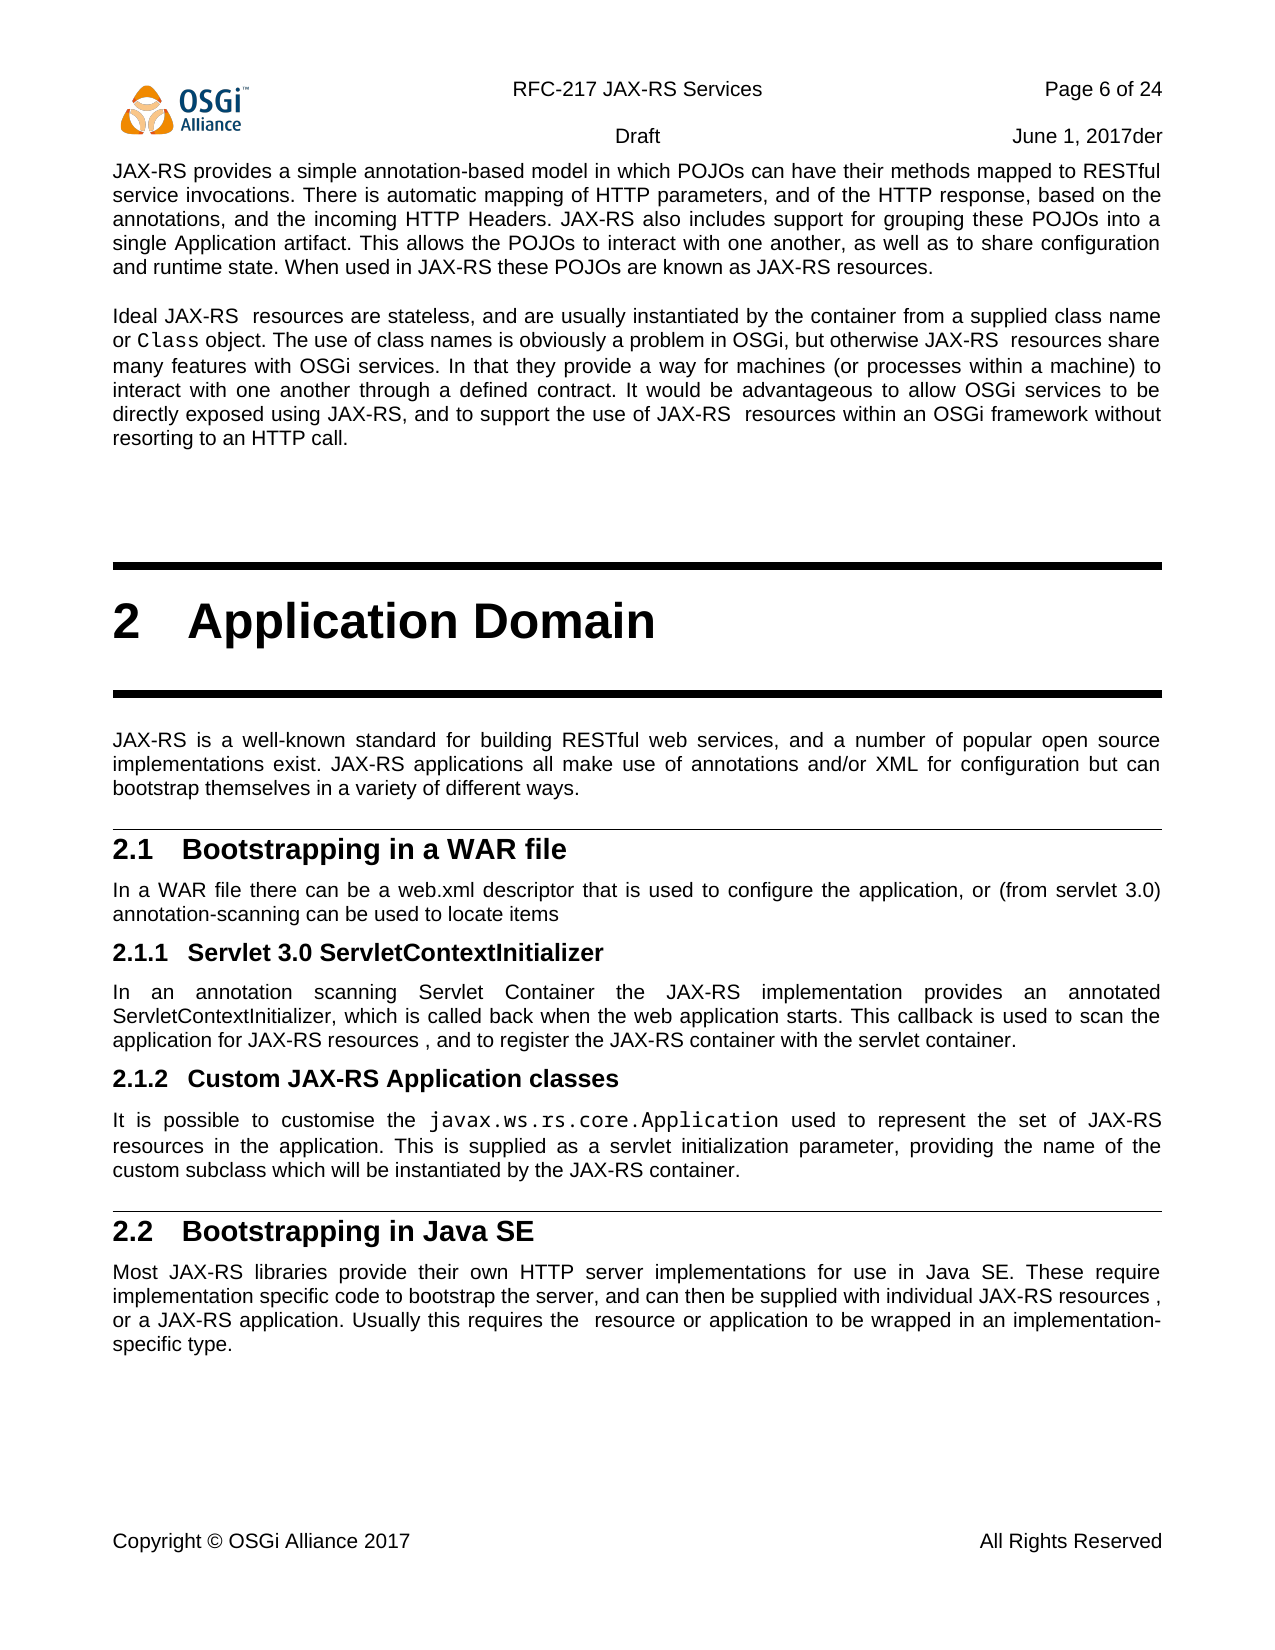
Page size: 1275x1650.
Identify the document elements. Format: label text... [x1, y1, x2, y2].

subtitle Application Domain [112, 563, 1162, 698]
picture [113, 78, 257, 142]
subtitle Custom JAX-RS Application classes [112, 1064, 1162, 1093]
subtitle Bootstrapping in Java SE [112, 1212, 1162, 1247]
text In an annotation scanning Servlet Container the JAX-RS implementation provides an annotated ServletContextInitializer, which is called back when the web application starts. This callback is used to scan the application for JAX-RS resources , and to register the JAX-RS container with the servlet container. [112, 979, 1162, 1051]
text Ideal JAX-RS resources are stateless, and are usually instantiated by the container from a supplied class name or Class object. The use of class names is obviously a problem in OSGi, but otherwise JAX-RS resources share many features with OSGi services. In that they provide a way for machines (or processes within a machine) to interact with one another through a defined contract. It would be advantageous to allow OSGi services to be directly exposed using JAX-RS, and to support the use of JAX-RS resources within an OSGi framework without resorting to an HTTP call. [112, 304, 1162, 449]
text It is possible to customise the javax.ws.rs.core.Application used to represent the set of JAX-RS resources in the application. This is supplied as a servlet initialization parameter, providing the name of the custom subclass which will be instantiated by the JAX-RS container. [112, 1105, 1162, 1182]
subtitle Servlet 3.0 ServletContextInitializer [112, 938, 1162, 967]
text JAX-RS is a well-known standard for building RESTful web services, and a number of popular open source implementations exist. JAX-RS applications all make use of annotations and/or XML for configuration but can bootstrap themselves in a variety of different ways. [112, 728, 1162, 799]
text In a WAR file there can be a web.xml descriptor that is used to configure the application, or (from servlet 3.0) annotation-scanning can be used to locate items [112, 878, 1162, 926]
text Most JAX-RS libraries provide their own HTTP server implementations for use in Java SE. These require implementation specific code to bootstrap the server, and can then be supplied with individual JAX-RS resources , or a JAX-RS application. Usually this requires the resource or application to be wrapped in an implementation-specific type. [112, 1260, 1162, 1356]
subtitle Bootstrapping in a WAR file [112, 830, 1162, 865]
text JAX-RS provides a simple annotation-based model in which POJOs can have their methods mapped to RESTful service invocations. There is automatic mapping of HTTP parameters, and of the HTTP response, based on the annotations, and the incoming HTTP Headers. JAX-RS also includes support for grouping these POJOs into a single Application artifact. This allows the POJOs to interact with one another, as well as to share configuration and runtime state. When used in JAX-RS these POJOs are known as JAX-RS resources. [112, 159, 1162, 279]
